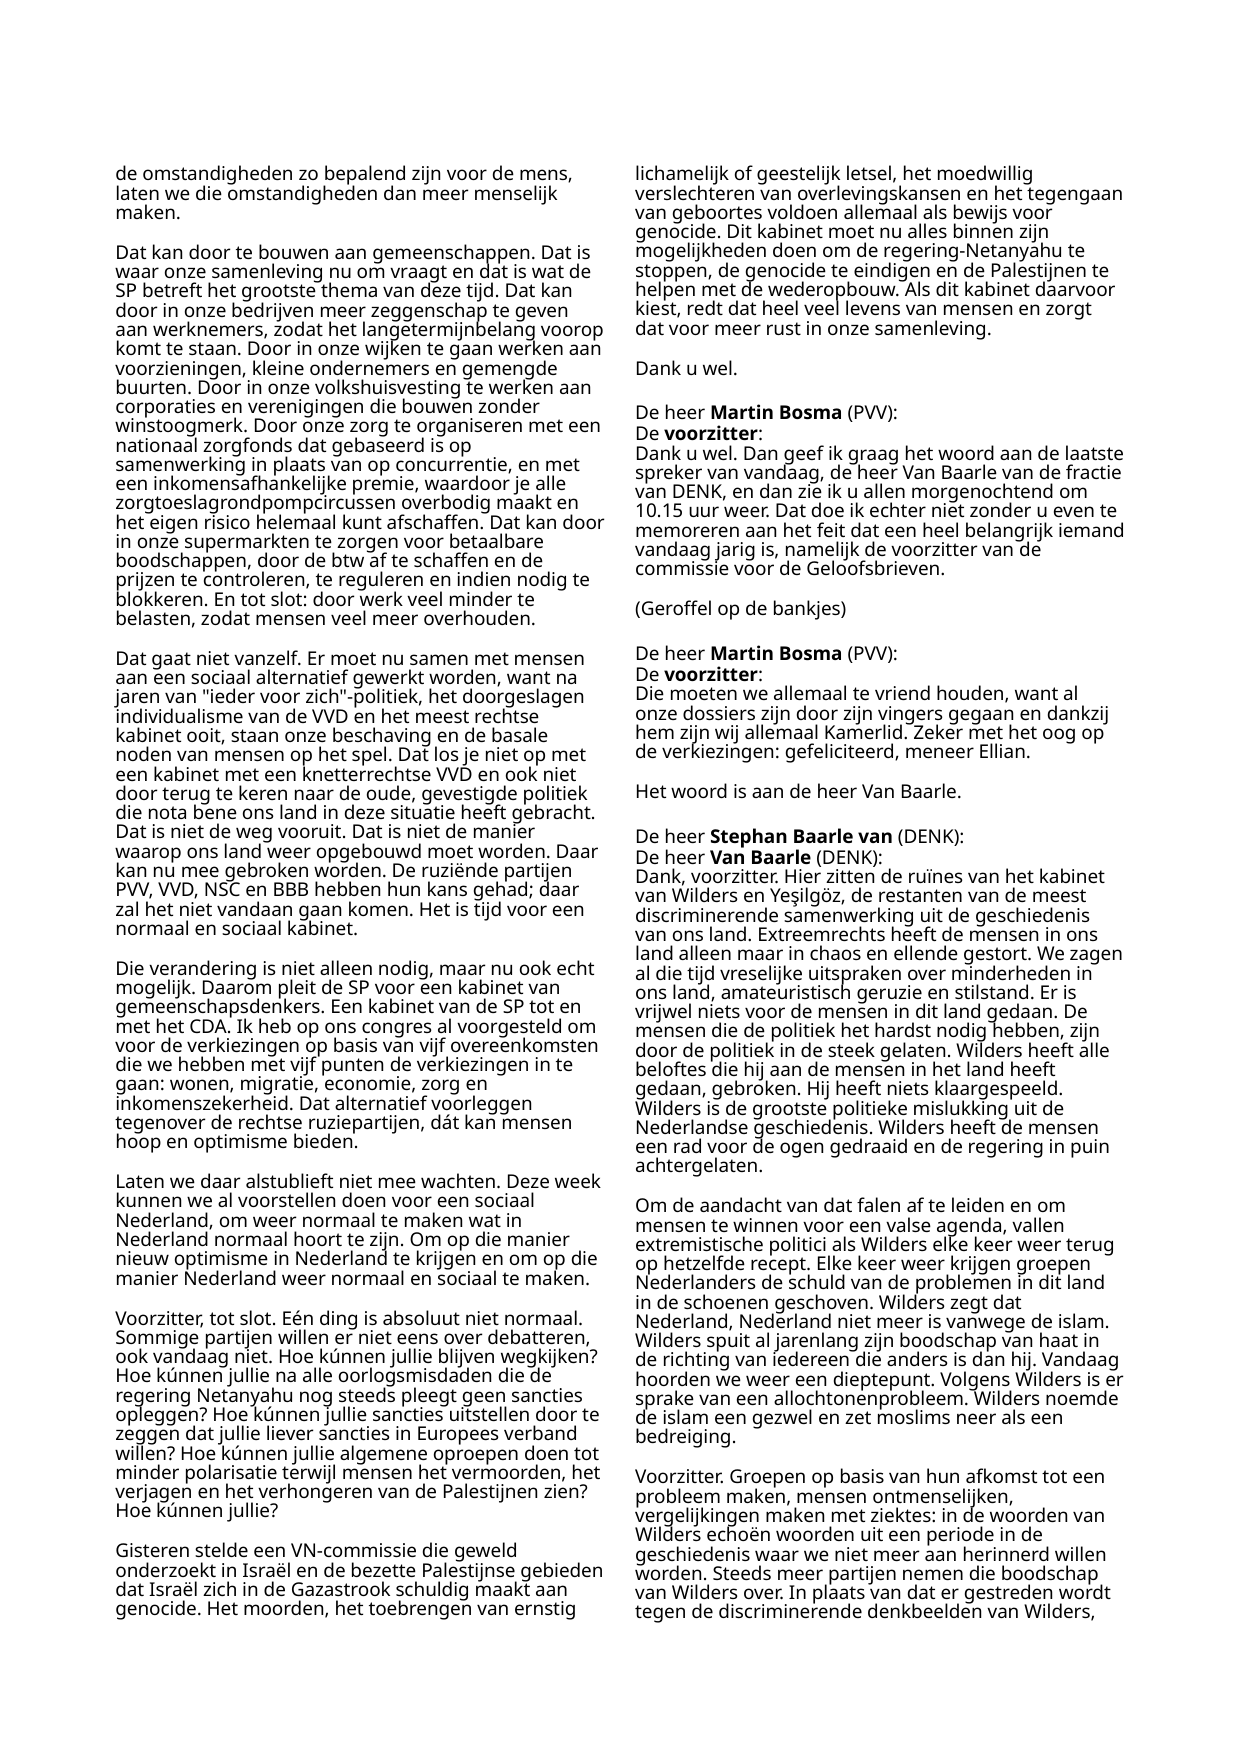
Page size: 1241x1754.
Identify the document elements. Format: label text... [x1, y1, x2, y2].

text Gisteren stelde een VN-commissie die geweld onderzoekt in Israël en de bezette Palestijnse gebieden dat Israël zich in de Gazastrook schuldig maakt aan genocide. Het moorden, het toebrengen van ernstig [115, 1542, 605, 1619]
text Om de aandacht van dat falen af te leiden en om mensen te winnen voor een valse agenda, vallen extremistische politici als Wilders elke keer weer terug op hetzelfde recept. Elke keer weer krijgen groepen Nederlanders de schuld van de problemen in dit land in de schoenen geschoven. Wilders zegt dat Nederland, Nederland niet meer is vanwege de islam. Wilders spuit al jarenlang zijn boodschap van haat in de richting van iedereen die anders is dan hij. Vandaag hoorden we weer een dieptepunt. Volgens Wilders is er sprake van een allochtonenprobleem. Wilders noemde de islam een gezwel en zet moslims neer als een bedreiging. [635, 1197, 1125, 1448]
text Dank u wel. Dan geef ik graag het woord aan de laatste spreker van vandaag, de heer Van Baarle van de fractie van DENK, en dan zie ik u allen morgenochtend om 10.15 uur weer. Dat doe ik echter niet zonder u even te memoreren aan het feit dat een heel belangrijk iemand vandaag jarig is, namelijk de voorzitter van de commissie voor de Geloofsbrieven. [635, 444, 1125, 579]
text Dat kan door te bouwen aan gemeenschappen. Dat is waar onze samenleving nu om vraagt en dat is wat de SP betreft het grootste thema van deze tijd. Dat kan door in onze bedrijven meer zeggenschap te geven aan werknemers, zodat het langetermijnbelang voorop komt te staan. Door in onze wijken te gaan werken aan voorzieningen, kleine ondernemers en gemengde buurten. Door in onze volkshuisvesting te werken aan corporaties en verenigingen die bouwen zonder winstoogmerk. Door onze zorg te organiseren met een nationaal zorgfonds dat gebaseerd is op samenwerking in plaats van op concurrentie, en met een inkomensafhankelijke premie, waardoor je alle zorgtoeslagrondpompcircussen overbodig maakt en het eigen risico helemaal kunt afschaffen. Dat kan door in onze supermarkten te zorgen voor betaalbare boodschappen, door de btw af te schaffen en de prijzen te controleren, te reguleren en indien nodig te blokkeren. En tot slot: door werk veel minder te belasten, zodat mensen veel meer overhouden. [115, 244, 605, 629]
text Voorzitter, tot slot. Eén ding is absoluut niet normaal. Sommige partijen willen er niet eens over debatteren, ook vandaag niet. Hoe kúnnen jullie blijven wegkijken? Hoe kúnnen jullie na alle oorlogsmisdaden die de regering Netanyahu nog steeds pleegt geen sancties opleggen? Hoe kúnnen jullie sancties uitstellen door te zeggen dat jullie liever sancties in Europees verband willen? Hoe kúnnen jullie algemene oproepen doen tot minder polarisatie terwijl mensen het vermoorden, het verjagen en het verhongeren van de Palestijnen zien? Hoe kúnnen jullie? [115, 1309, 605, 1522]
text Die moeten we allemaal te vriend houden, want al onze dossiers zijn door zijn vingers gegaan en dankzij hem zijn wij allemaal Kamerlid. Zeker met het oog op de verkiezingen: gefeliciteerd, meneer Ellian. [635, 685, 1125, 762]
text De heer Van Baarle (DENK): [635, 849, 1125, 868]
text De heer Stephan Baarle van (DENK): [635, 823, 1125, 849]
text De heer Martin Bosma (PVV): [635, 640, 1125, 666]
text Laten we daar alstublieft niet mee wachten. Deze week kunnen we al voorstellen doen voor een sociaal Nederland, om weer normaal te maken wat in Nederland normaal hoort te zijn. Om op die manier nieuw optimisme in Nederland te krijgen en om op die manier Nederland weer normaal en sociaal te maken. [115, 1173, 605, 1289]
text De heer Martin Bosma (PVV): [635, 399, 1125, 425]
text (Geroffel op de bankjes) [635, 600, 1125, 619]
text De voorzitter: [635, 425, 1125, 444]
text Dat gaat niet vanzelf. Er moet nu samen met mensen aan een sociaal alternatief gewerkt worden, want na jaren van "ieder voor zich"-politiek, het doorgeslagen individualisme van de VVD en het meest rechtse kabinet ooit, staan onze beschaving en de basale noden van mensen op het spel. Dat los je niet op met een kabinet met een knetterrechtse VVD en ook niet door terug te keren naar de oude, gevestigde politiek die nota bene ons land in deze situatie heeft gebracht. Dat is niet de weg vooruit. Dat is niet de manier waarop ons land weer opgebouwd moet worden. Daar kan nu mee gebroken worden. De ruziënde partijen PVV, VVD, NSC en BBB hebben hun kans gehad; daar zal het niet vandaan gaan komen. Het is tijd voor een normaal en sociaal kabinet. [115, 650, 605, 939]
text Die verandering is niet alleen nodig, maar nu ook echt mogelijk. Daarom pleit de SP voor een kabinet van gemeenschapsdenkers. Een kabinet van de SP tot en met het CDA. Ik heb op ons congres al voorgesteld om voor de verkiezingen op basis van vijf overeenkomsten die we hebben met vijf punten de verkiezingen in te gaan: wonen, migratie, economie, zorg en inkomenszekerheid. Dat alternatief voorleggen tegenover de rechtse ruziepartijen, dát kan mensen hoop en optimisme bieden. [115, 960, 605, 1152]
text Het woord is aan de heer Van Baarle. [635, 783, 1125, 802]
text De voorzitter: [635, 666, 1125, 685]
text Voorzitter. Groepen op basis van hun afkomst tot een probleem maken, mensen ontmenselijken, vergelijkingen maken met ziektes: in de woorden van Wilders echoën woorden uit een periode in de geschiedenis waar we niet meer aan herinnerd willen worden. Steeds meer partijen nemen die boodschap van Wilders over. In plaats van dat er gestreden wordt tegen de discriminerende denkbeelden van Wilders, [635, 1468, 1125, 1623]
text Dank u wel. [635, 359, 1125, 379]
text Dank, voorzitter. Hier zitten de ruïnes van het kabinet van Wilders en Yeşilgöz, de restanten van de meest discriminerende samenwerking uit de geschiedenis van ons land. Extreemrechts heeft de mensen in ons land alleen maar in chaos en ellende gestort. We zagen al die tijd vreselijke uitspraken over minderheden in ons land, amateuristisch geruzie en stilstand. Er is vrijwel niets voor de mensen in dit land gedaan. De mensen die de politiek het hardst nodig hebben, zijn door de politiek in de steek gelaten. Wilders heeft alle beloftes die hij aan de mensen in het land heeft gedaan, gebroken. Hij heeft niets klaargespeeld. Wilders is de grootste politieke mislukking uit de Nederlandse geschiedenis. Wilders heeft de mensen een rad voor de ogen gedraaid en de regering in puin achtergelaten. [635, 868, 1125, 1177]
text de omstandigheden zo bepalend zijn voor de mens, laten we die omstandigheden dan meer menselijk maken. [115, 165, 605, 223]
text lichamelijk of geestelijk letsel, het moedwillig verslechteren van overlevingskansen en het tegengaan van geboortes voldoen allemaal als bewijs voor genocide. Dit kabinet moet nu alles binnen zijn mogelijkheden doen om de regering-Netanyahu te stoppen, de genocide te eindigen en de Palestijnen te helpen met de wederopbouw. Als dit kabinet daarvoor kiest, redt dat heel veel levens van mensen en zorgt dat voor meer rust in onze samenleving. [635, 165, 1125, 339]
